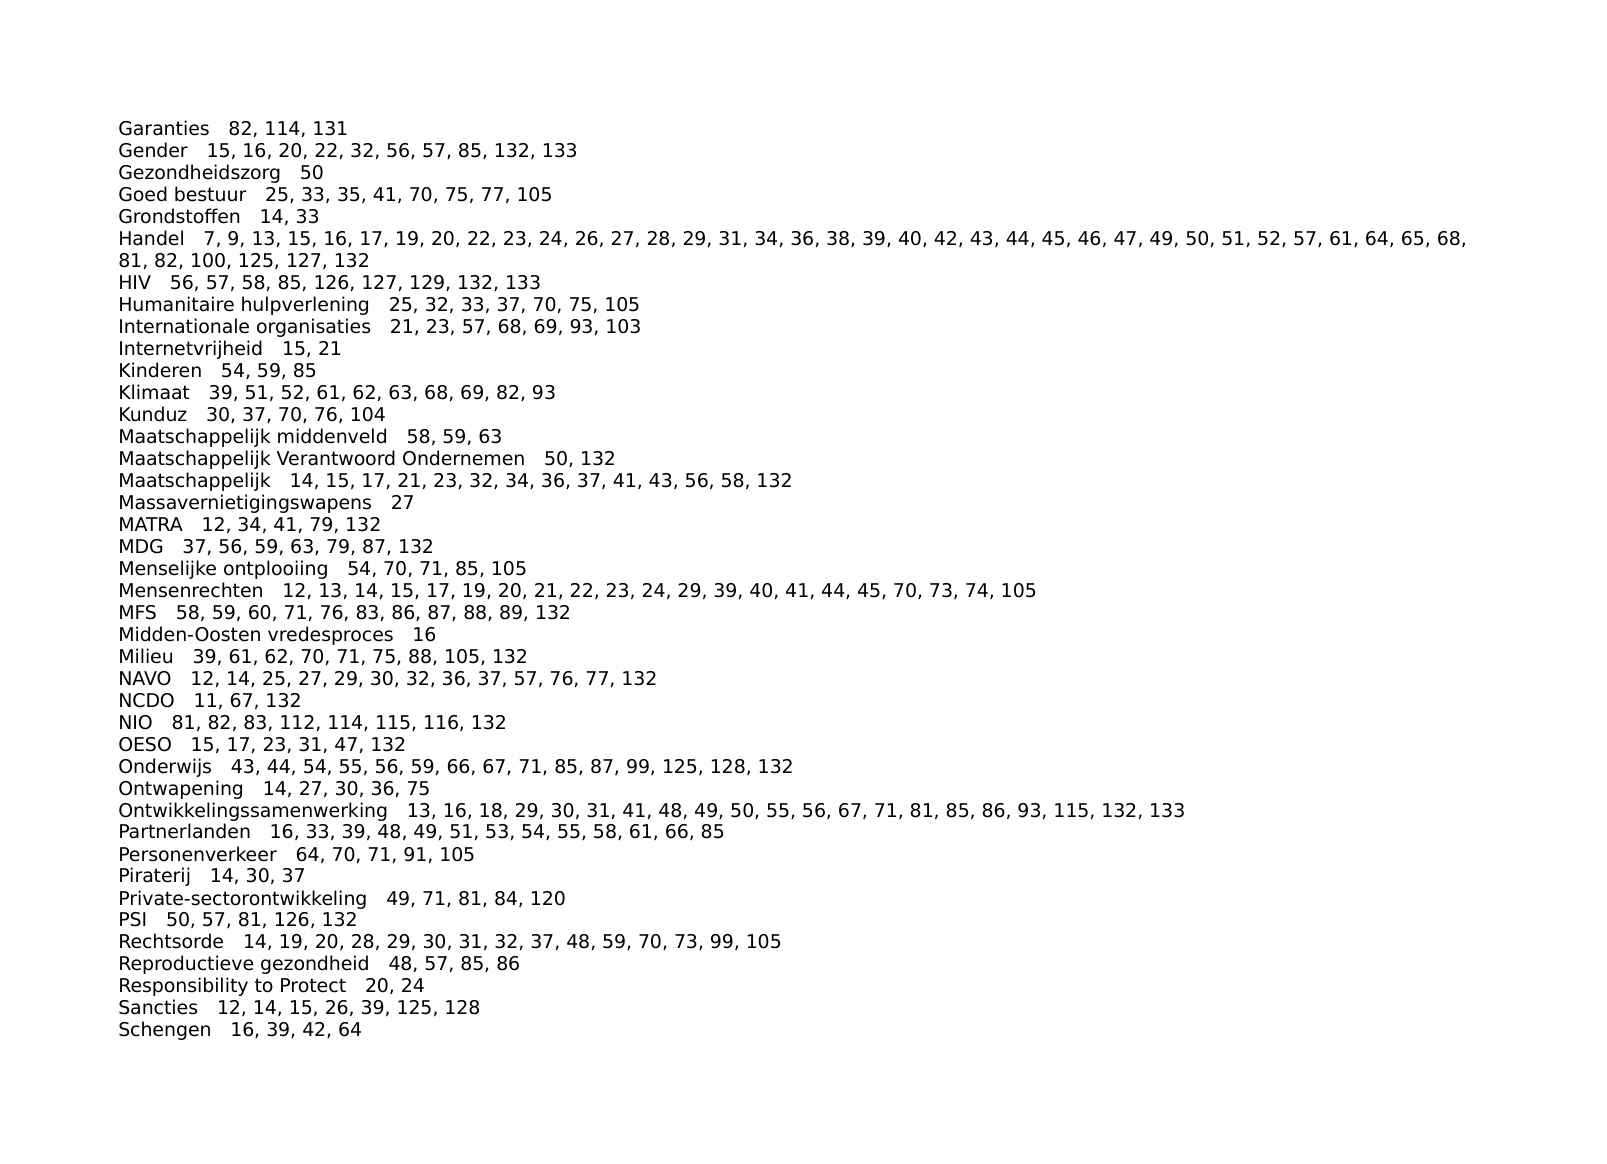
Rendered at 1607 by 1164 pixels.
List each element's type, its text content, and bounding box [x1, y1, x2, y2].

text Goed bestuur 25, 33, 35, 41, 70, 75, 77, 105 [118, 184, 1488, 206]
text Ontwikkelingssamenwerking 13, 16, 18, 29, 30, 31, 41, 48, 49, 50, 55, 56, 67, 71, 81, 85, 86, 93, 115, 132, 133 [118, 799, 1488, 821]
text Responsibility to Protect 20, 24 [118, 975, 1488, 997]
text Onderwijs 43, 44, 54, 55, 56, 59, 66, 67, 71, 85, 87, 99, 125, 128, 132 [118, 756, 1488, 777]
text Private-sectorontwikkeling 49, 71, 81, 84, 120 [118, 887, 1488, 909]
text Piraterij 14, 30, 37 [118, 865, 1488, 887]
text Milieu 39, 61, 62, 70, 71, 75, 88, 105, 132 [118, 646, 1488, 668]
text Reproductieve gezondheid 48, 57, 85, 86 [118, 953, 1488, 975]
text Grondstoffen 14, 33 [118, 206, 1488, 228]
text Handel 7, 9, 13, 15, 16, 17, 19, 20, 22, 23, 24, 26, 27, 28, 29, 31, 34, 36, 38, 39, 40, 42, 43, 44, 45, 46, 47, 49, 50, 51, 52, 57, 61, 64, 65, 68, 81, 82, 100, 125, 127, 132 [118, 228, 1488, 272]
text Kinderen 54, 59, 85 [118, 360, 1488, 382]
text Maatschappelijk Verantwoord Ondernemen 50, 132 [118, 448, 1488, 470]
text Mensenrechten 12, 13, 14, 15, 17, 19, 20, 21, 22, 23, 24, 29, 39, 40, 41, 44, 45, 70, 73, 74, 105 [118, 580, 1488, 602]
text HIV 56, 57, 58, 85, 126, 127, 129, 132, 133 [118, 272, 1488, 294]
text Klimaat 39, 51, 52, 61, 62, 63, 68, 69, 82, 93 [118, 382, 1488, 404]
text Internetvrijheid 15, 21 [118, 338, 1488, 360]
text Sancties 12, 14, 15, 26, 39, 125, 128 [118, 997, 1488, 1019]
text MFS 58, 59, 60, 71, 76, 83, 86, 87, 88, 89, 132 [118, 602, 1488, 624]
text Internationale organisaties 21, 23, 57, 68, 69, 93, 103 [118, 316, 1488, 338]
text PSI 50, 57, 81, 126, 132 [118, 909, 1488, 931]
text Rechtsorde 14, 19, 20, 28, 29, 30, 31, 32, 37, 48, 59, 70, 73, 99, 105 [118, 931, 1488, 953]
text Midden-Oosten vredesproces 16 [118, 624, 1488, 646]
text Garanties 82, 114, 131 [118, 118, 1488, 140]
text Partnerlanden 16, 33, 39, 48, 49, 51, 53, 54, 55, 58, 61, 66, 85 [118, 821, 1488, 843]
text MDG 37, 56, 59, 63, 79, 87, 132 [118, 536, 1488, 558]
text Gender 15, 16, 20, 22, 32, 56, 57, 85, 132, 133 [118, 140, 1488, 162]
text Personenverkeer 64, 70, 71, 91, 105 [118, 843, 1488, 865]
text Gezondheidszorg 50 [118, 162, 1488, 184]
text Maatschappelijk 14, 15, 17, 21, 23, 32, 34, 36, 37, 41, 43, 56, 58, 132 [118, 470, 1488, 492]
text Menselijke ontplooiing 54, 70, 71, 85, 105 [118, 558, 1488, 580]
text Kunduz 30, 37, 70, 76, 104 [118, 404, 1488, 426]
text Massavernietigingswapens 27 [118, 492, 1488, 514]
text NIO 81, 82, 83, 112, 114, 115, 116, 132 [118, 712, 1488, 733]
text NCDO 11, 67, 132 [118, 689, 1488, 712]
text Humanitaire hulpverlening 25, 32, 33, 37, 70, 75, 105 [118, 294, 1488, 316]
text Ontwapening 14, 27, 30, 36, 75 [118, 777, 1488, 799]
text MATRA 12, 34, 41, 79, 132 [118, 514, 1488, 536]
text Schengen 16, 39, 42, 64 [118, 1019, 1488, 1041]
text Maatschappelijk middenveld 58, 59, 63 [118, 426, 1488, 448]
text NAVO 12, 14, 25, 27, 29, 30, 32, 36, 37, 57, 76, 77, 132 [118, 668, 1488, 689]
text OESO 15, 17, 23, 31, 47, 132 [118, 733, 1488, 756]
